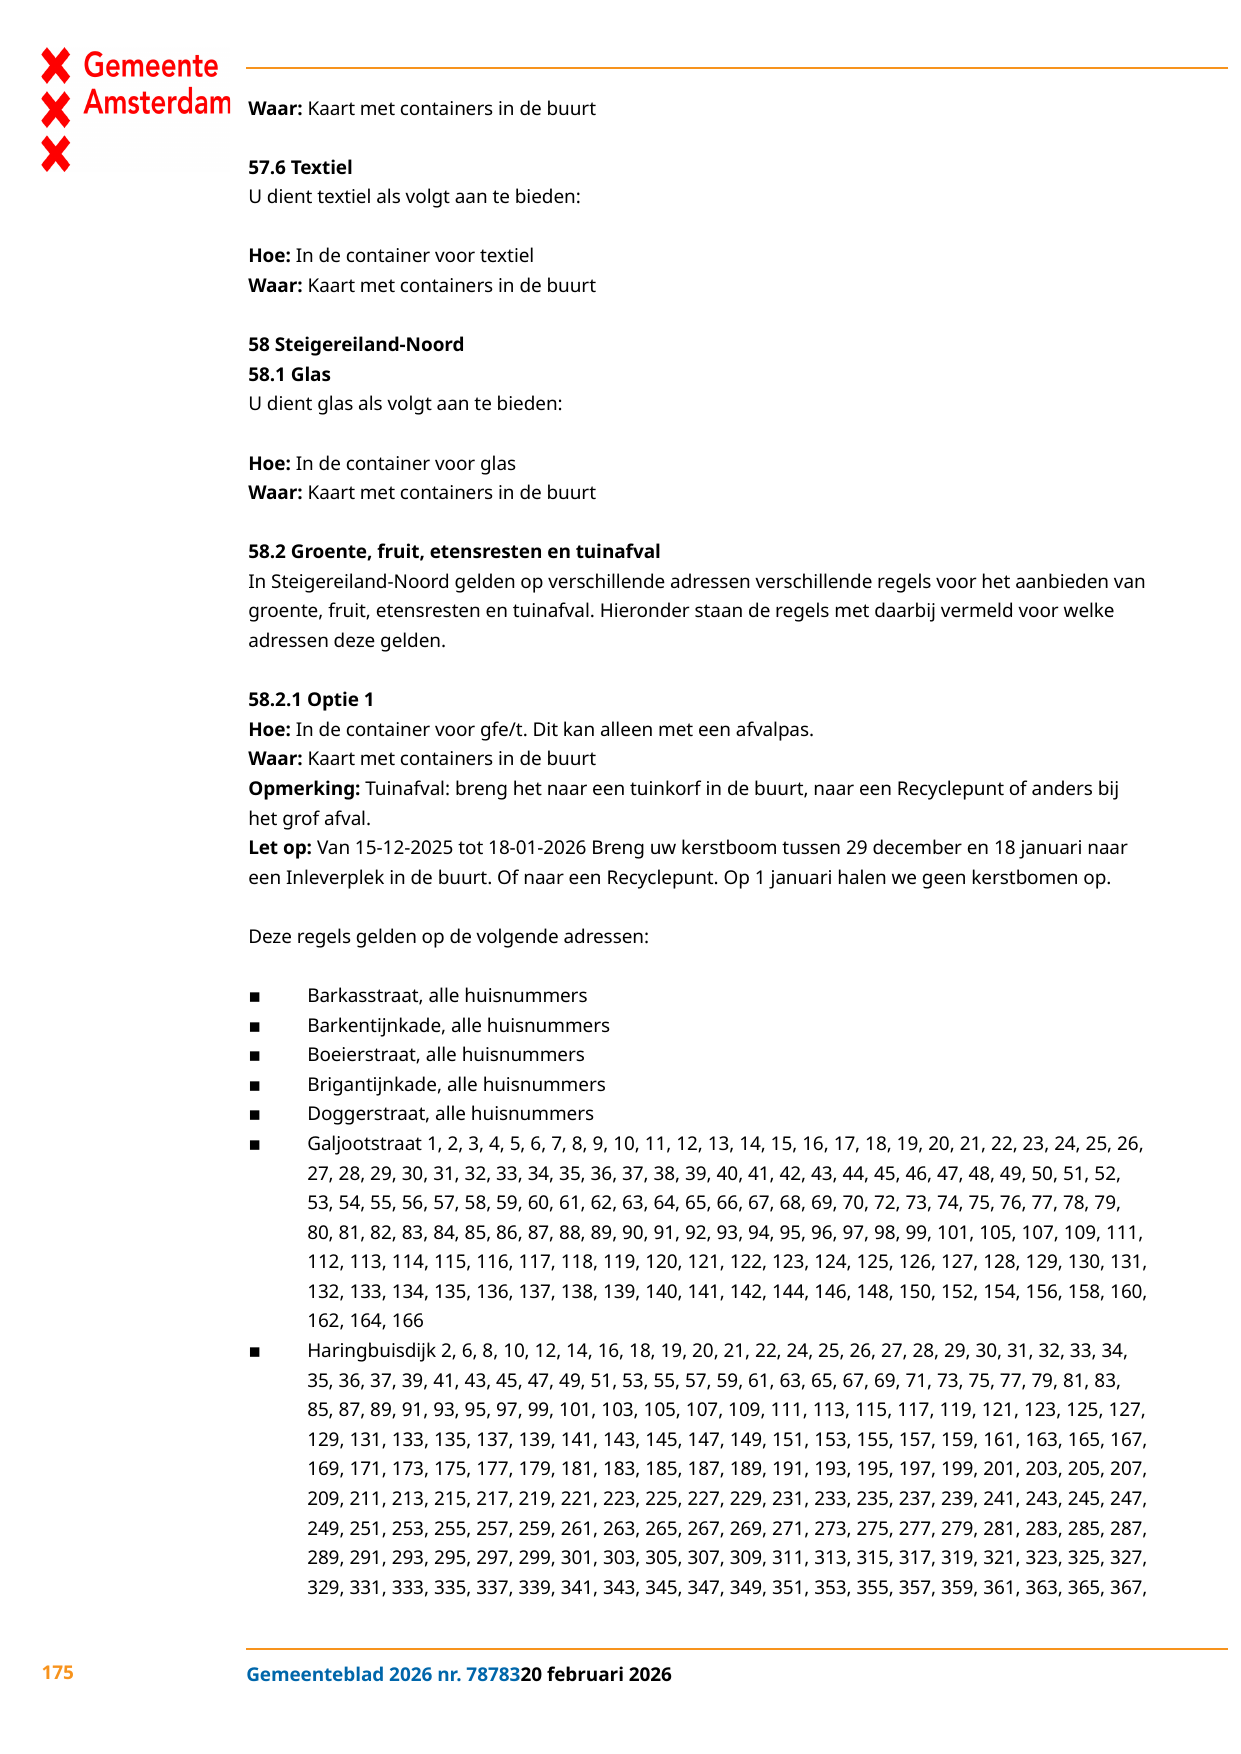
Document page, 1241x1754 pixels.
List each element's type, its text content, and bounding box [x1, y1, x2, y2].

list Haringbuisdijk 2, 6, 8, 10, 12, 14, 16, 18, 19, 20, 21, 22, 24, 25, 26, 27, 28, 29, 30, 31, 32, 33, 34, 35, 36, 37, 39, 41, 43, 45, 47, 49, 51, 53, 55, 57, 59, 61, 63, 65, 67, 69, 71, 73, 75, 77, 79, 81, 83, 85, 87, 89, 91, 93, 95, 97, 99, 101, 103, 105, 107, 109, 111, 113, 115, 117, 119, 121, 123, 125, 127, 129, 131, 133, 135, 137, 139, 141, 143, 145, 147, 149, 151, 153, 155, 157, 159, 161, 163, 165, 167, 169, 171, 173, 175, 177, 179, 181, 183, 185, 187, 189, 191, 193, 195, 197, 199, 201, 203, 205, 207, 209, 211, 213, 215, 217, 219, 221, 223, 225, 227, 229, 231, 233, 235, 237, 239, 241, 243, 245, 247, 249, 251, 253, 255, 257, 259, 261, 263, 265, 267, 269, 271, 273, 275, 277, 279, 281, 283, 285, 287, 289, 291, 293, 295, 297, 299, 301, 303, 305, 307, 309, 311, 313, 315, 317, 319, 321, 323, 325, 327, 329, 331, 333, 335, 337, 339, 341, 343, 345, 347, 349, 351, 353, 355, 357, 359, 361, 363, 365, 367, [248, 1337, 1152, 1600]
text U dient textiel als volgt aan te bieden: [248, 183, 1152, 209]
text Let op: Van 15-12-2025 tot 18-01-2026 Breng uw kerstboom tussen 29 december en 18 januari naar een Inleverplek in de buurt. Of naar een Recyclepunt. Op 1 januari halen we geen kerstbomen op. [248, 834, 1152, 890]
text 58.1 Glas [248, 361, 1152, 387]
text Opmerking: Tuinafval: breng het naar een tuinkorf in de buurt, naar een Recyclepunt of anders bij het grof afval. [248, 775, 1152, 831]
list Barkasstraat, alle huisnummers [248, 982, 1152, 1008]
list Barkentijnkade, alle huisnummers [248, 1012, 1152, 1038]
list Galjootstraat 1, 2, 3, 4, 5, 6, 7, 8, 9, 10, 11, 12, 13, 14, 15, 16, 17, 18, 19, 20, 21, 22, 23, 24, 25, 26, 27, 28, 29, 30, 31, 32, 33, 34, 35, 36, 37, 38, 39, 40, 41, 42, 43, 44, 45, 46, 47, 48, 49, 50, 51, 52, 53, 54, 55, 56, 57, 58, 59, 60, 61, 62, 63, 64, 65, 66, 67, 68, 69, 70, 72, 73, 74, 75, 76, 77, 78, 79, 80, 81, 82, 83, 84, 85, 86, 87, 88, 89, 90, 91, 92, 93, 94, 95, 96, 97, 98, 99, 101, 105, 107, 109, 111, 112, 113, 114, 115, 116, 117, 118, 119, 120, 121, 122, 123, 124, 125, 126, 127, 128, 129, 130, 131, 132, 133, 134, 135, 136, 137, 138, 139, 140, 141, 142, 144, 146, 148, 150, 152, 154, 156, 158, 160, 162, 164, 166 [248, 1130, 1152, 1333]
text Hoe: In de container voor glas [248, 450, 1152, 476]
text Waar: Kaart met containers in de buurt [248, 746, 1152, 771]
text Waar: Kaart met containers in de buurt [248, 95, 1152, 121]
text Deze regels gelden op de volgende adressen: [248, 923, 1152, 949]
picture [41, 47, 231, 172]
text 58.2 Groente, fruit, etensresten en tuinafval [248, 538, 1152, 564]
text Waar: Kaart met containers in de buurt [248, 272, 1152, 298]
text In Steigereiland-Noord gelden op verschillende adressen verschillende regels voor het aanbieden van groente, fruit, etensresten en tuinafval. Hieronder staan de regels met daarbij vermeld voor welke adressen deze gelden. [248, 568, 1152, 653]
text 57.6 Textiel [248, 154, 1152, 180]
list Boeierstraat, alle huisnummers [248, 1041, 1152, 1067]
text Hoe: In de container voor textiel [248, 243, 1152, 268]
text Waar: Kaart met containers in de buurt [248, 479, 1152, 505]
list Doggerstraat, alle huisnummers [248, 1101, 1152, 1126]
text U dient glas als volgt aan te bieden: [248, 391, 1152, 416]
list Brigantijnkade, alle huisnummers [248, 1071, 1152, 1097]
text 58.2.1 Optie 1 [248, 686, 1152, 712]
text Hoe: In de container voor gfe/t. Dit kan alleen met een afvalpas. [248, 716, 1152, 742]
text 58 Steigereiland-Noord [248, 331, 1152, 357]
